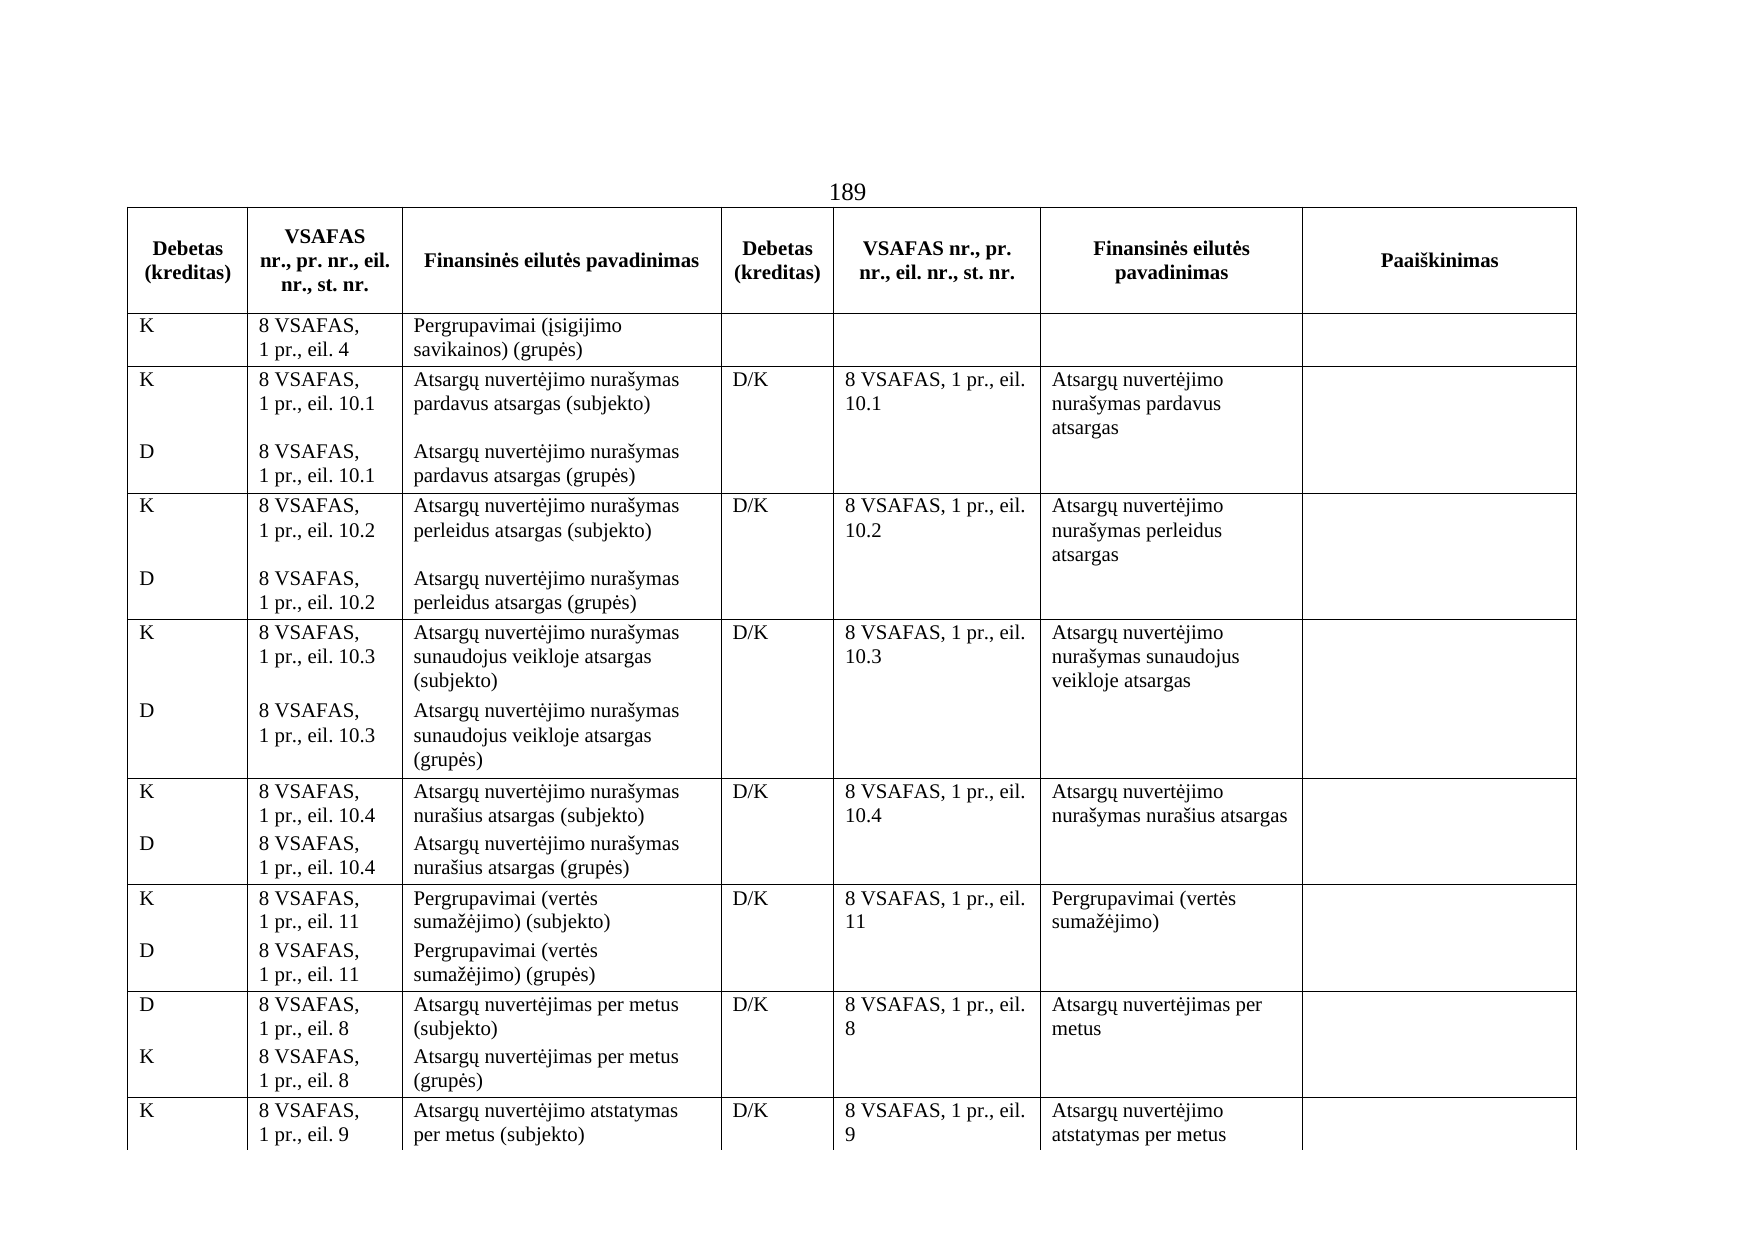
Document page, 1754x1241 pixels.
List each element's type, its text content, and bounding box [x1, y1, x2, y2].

table_cell 8 VSAFAS, 1 pr., eil. 11 [248, 885, 402, 937]
table_cell 8 VSAFAS, 1 pr., eil. 8 [248, 992, 402, 1044]
table_cell Pergrupavimai (vertės sumažėjimo) (subjekto) [403, 885, 721, 937]
table_cell 8 VSAFAS, 1 pr., eil. 10.1 [248, 439, 402, 492]
table_cell 8 VSAFAS, 1 pr., eil. 9 [834, 1098, 1040, 1150]
table_cell [834, 699, 1040, 778]
table_cell K [128, 779, 247, 831]
table_cell [1303, 314, 1576, 366]
table_cell Atsargų nuvertėjimo nurašymas pardavus atsargas (subjekto) [403, 367, 721, 439]
table_cell Atsargų nuvertėjimo nurašymas sunaudojus veikloje atsargas (grupės) [403, 699, 721, 778]
table_cell [834, 439, 1040, 492]
table_header Paaiškinimas [1303, 208, 1576, 313]
table_cell D [128, 699, 247, 778]
table_cell K [128, 314, 247, 366]
table_cell [1041, 938, 1302, 991]
table_cell 8 VSAFAS, 1 pr., eil. 10.4 [248, 831, 402, 884]
table_cell Atsargų nuvertėjimo nurašymas perleidus atsargas (subjekto) [403, 494, 721, 566]
table_cell 8 VSAFAS, 1 pr., eil. 10.3 [248, 699, 402, 778]
table_cell D [128, 439, 247, 492]
table_cell [834, 314, 1040, 366]
table_cell 8 VSAFAS, 1 pr., eil. 11 [834, 885, 1040, 937]
table_cell Pergrupavimai (vertės sumažėjimo) [1041, 885, 1302, 937]
table_cell D/K [722, 992, 833, 1044]
table_cell 8 VSAFAS, 1 pr., eil. 10.2 [248, 566, 402, 619]
table_cell [722, 314, 833, 366]
table_cell D/K [722, 885, 833, 937]
table_cell D/K [722, 367, 833, 439]
table_cell Atsargų nuvertėjimo nurašymas nurašius atsargas (grupės) [403, 831, 721, 884]
table_cell [1041, 699, 1302, 778]
table_cell [1041, 314, 1302, 366]
table_cell [1041, 1044, 1302, 1097]
table_cell Atsargų nuvertėjimo nurašymas sunaudojus veikloje atsargas [1041, 620, 1302, 698]
table_cell [722, 831, 833, 884]
table_header VSAFAS nr., pr. nr., eil. nr., st. nr. [248, 208, 402, 313]
table_cell [1041, 566, 1302, 619]
table_cell [1303, 494, 1576, 566]
table_cell [1303, 779, 1576, 831]
table_header Debetas (kreditas) [722, 208, 833, 313]
table_cell Atsargų nuvertėjimo nurašymas nurašius atsargas (subjekto) [403, 779, 721, 831]
table_cell [1303, 439, 1576, 492]
table_cell Pergrupavimai (įsigijimo savikainos) (grupės) [403, 314, 721, 366]
table_cell 8 VSAFAS, 1 pr., eil. 10.3 [834, 620, 1040, 698]
table_cell Atsargų nuvertėjimo nurašymas perleidus atsargas (grupės) [403, 566, 721, 619]
table_cell 8 VSAFAS, 1 pr., eil. 10.4 [834, 779, 1040, 831]
table_cell K [128, 885, 247, 937]
table_cell 8 VSAFAS, 1 pr., eil. 10.4 [248, 779, 402, 831]
table_cell [834, 831, 1040, 884]
table_cell [1303, 1044, 1576, 1097]
table_cell Atsargų nuvertėjimo atstatymas per metus [1041, 1098, 1302, 1150]
table_cell 8 VSAFAS, 1 pr., eil. 10.2 [834, 494, 1040, 566]
table_cell [834, 566, 1040, 619]
table_cell Atsargų nuvertėjimas per metus (grupės) [403, 1044, 721, 1097]
table_cell D/K [722, 1098, 833, 1150]
table_cell 8 VSAFAS, 1 pr., eil. 11 [248, 938, 402, 991]
table_cell Atsargų nuvertėjimo nurašymas pardavus atsargas (grupės) [403, 439, 721, 492]
table_header Debetas (kreditas) [128, 208, 247, 313]
table_header Finansinės eilutės pavadinimas [403, 208, 721, 313]
table_cell D [128, 992, 247, 1044]
table_cell D/K [722, 494, 833, 566]
table_cell [834, 938, 1040, 991]
table_cell 8 VSAFAS, 1 pr., eil. 10.3 [248, 620, 402, 698]
table_cell [1303, 885, 1576, 937]
table_cell Atsargų nuvertėjimo nurašymas sunaudojus veikloje atsargas (subjekto) [403, 620, 721, 698]
table_header VSAFAS nr., pr. nr., eil. nr., st. nr. [834, 208, 1040, 313]
table_cell [1303, 938, 1576, 991]
table_cell D/K [722, 779, 833, 831]
table_cell D [128, 938, 247, 991]
table_cell K [128, 620, 247, 698]
table_cell D [128, 566, 247, 619]
table_cell Atsargų nuvertėjimo nurašymas pardavus atsargas [1041, 367, 1302, 439]
table_cell Atsargų nuvertėjimo nurašymas nurašius atsargas [1041, 779, 1302, 831]
table_cell 8 VSAFAS, 1 pr., eil. 10.2 [248, 494, 402, 566]
table_cell 8 VSAFAS, 1 pr., eil. 10.1 [834, 367, 1040, 439]
table_cell Pergrupavimai (vertės sumažėjimo) (grupės) [403, 938, 721, 991]
table_cell Atsargų nuvertėjimas per metus [1041, 992, 1302, 1044]
table_cell 8 VSAFAS, 1 pr., eil. 8 [834, 992, 1040, 1044]
table_cell [1303, 992, 1576, 1044]
table_cell [1303, 1098, 1576, 1150]
table_cell 8 VSAFAS, 1 pr., eil. 9 [248, 1098, 402, 1150]
table_cell D [128, 831, 247, 884]
table_cell [1303, 620, 1576, 698]
table_cell K [128, 367, 247, 439]
table_cell [1303, 831, 1576, 884]
table_cell K [128, 1044, 247, 1097]
table_cell [722, 1044, 833, 1097]
table_cell [722, 699, 833, 778]
table_cell K [128, 1098, 247, 1150]
table_cell [722, 938, 833, 991]
table_cell [1303, 566, 1576, 619]
table_cell [1303, 367, 1576, 439]
table_header Finansinės eilutės pavadinimas [1041, 208, 1302, 313]
table_cell 8 VSAFAS, 1 pr., eil. 8 [248, 1044, 402, 1097]
table_cell [722, 439, 833, 492]
table_cell K [128, 494, 247, 566]
table_cell [1303, 699, 1576, 778]
table_cell 8 VSAFAS, 1 pr., eil. 4 [248, 314, 402, 366]
table_cell [1041, 439, 1302, 492]
table_cell [834, 1044, 1040, 1097]
table_cell [1041, 831, 1302, 884]
table_cell [722, 566, 833, 619]
table_cell D/K [722, 620, 833, 698]
table_cell Atsargų nuvertėjimas per metus (subjekto) [403, 992, 721, 1044]
table_cell 8 VSAFAS, 1 pr., eil. 10.1 [248, 367, 402, 439]
table_cell Atsargų nuvertėjimo nurašymas perleidus atsargas [1041, 494, 1302, 566]
table_cell Atsargų nuvertėjimo atstatymas per metus (subjekto) [403, 1098, 721, 1150]
